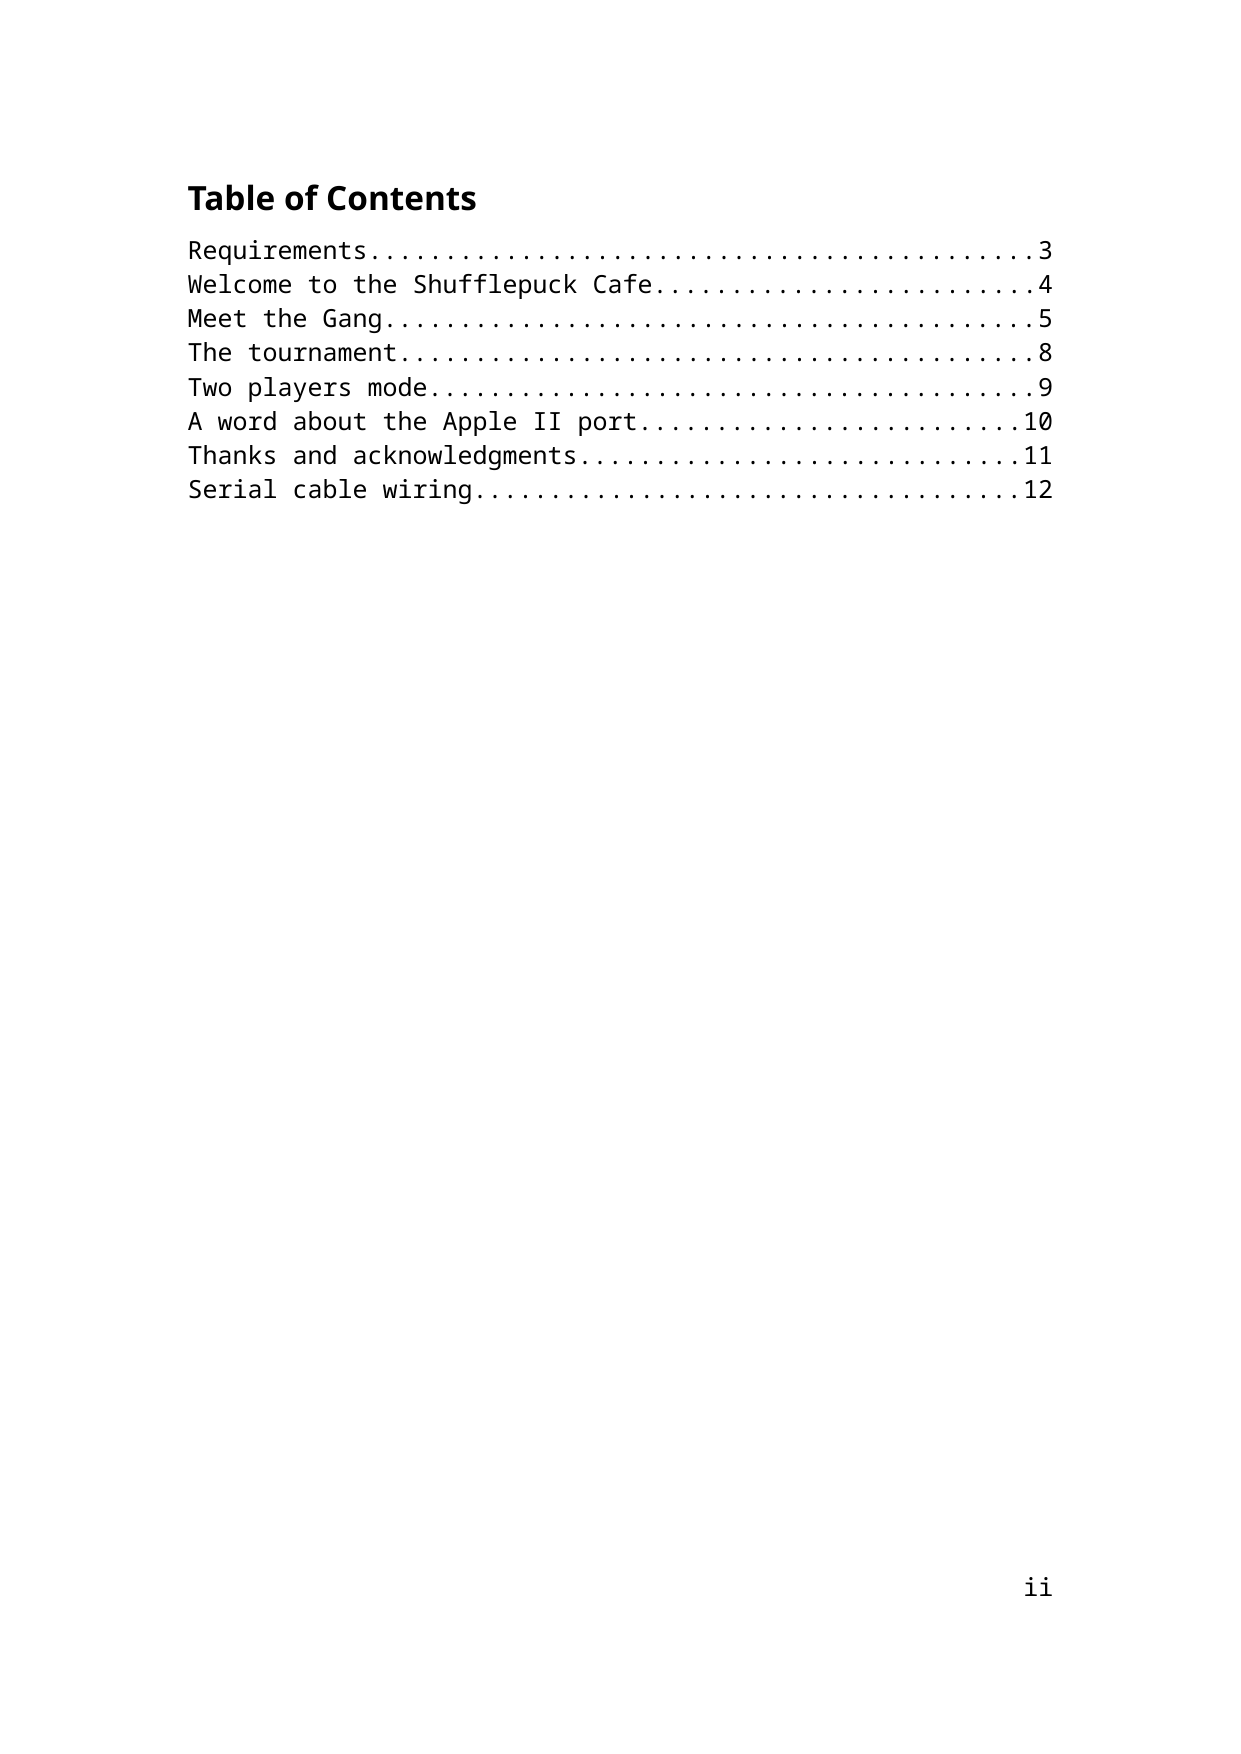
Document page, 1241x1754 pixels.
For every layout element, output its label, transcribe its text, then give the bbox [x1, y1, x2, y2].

text A word about the Apple II port 10 [187, 403, 1053, 437]
text The tournament 8 [187, 335, 1053, 369]
text Two players mode 9 [187, 369, 1053, 403]
text Serial cable wiring 12 [187, 471, 1053, 505]
text Welcome to the Shufflepuck Cafe 4 [187, 267, 1053, 301]
text Meet the Gang 5 [187, 301, 1053, 335]
text Requirements 3 [187, 233, 1053, 267]
text Thanks and acknowledgments 11 [187, 437, 1053, 471]
subtitle Table of Contents [187, 175, 1053, 220]
